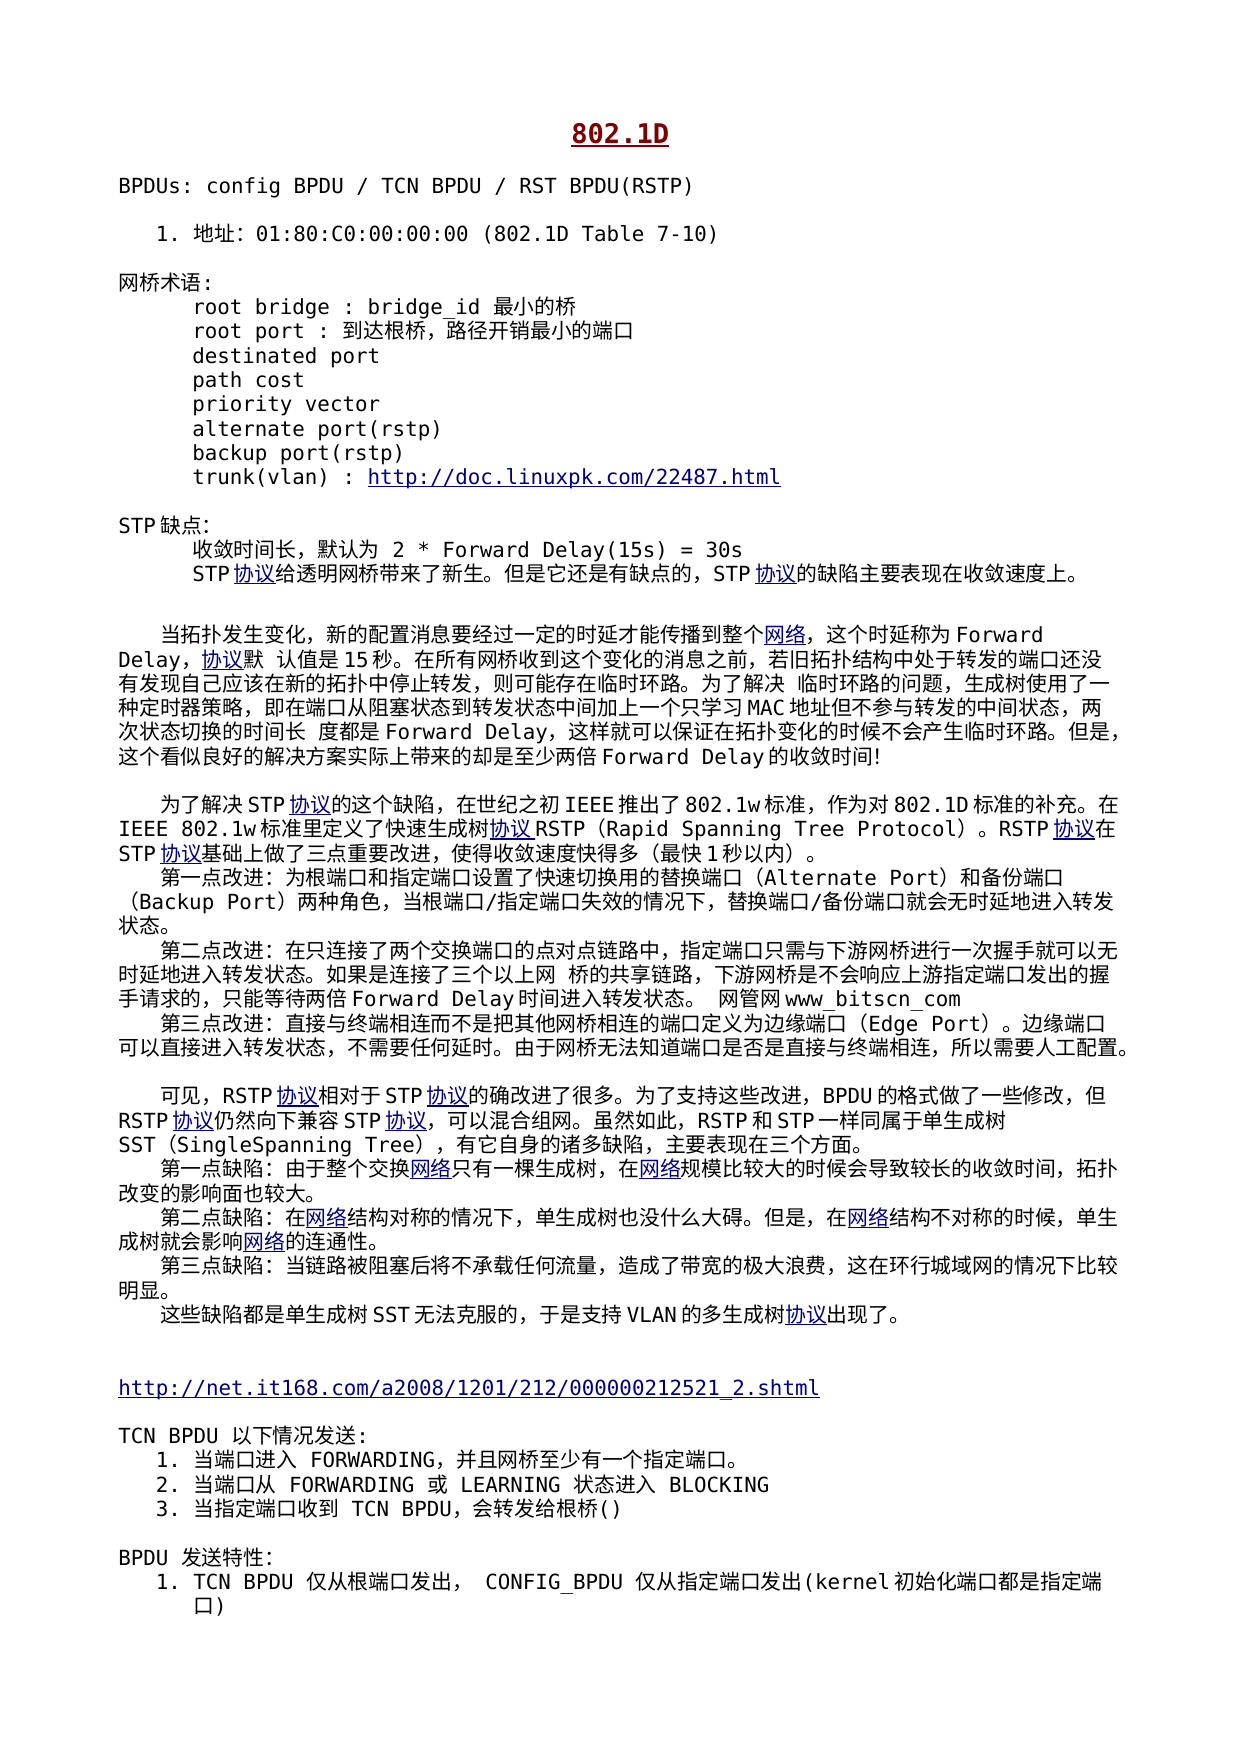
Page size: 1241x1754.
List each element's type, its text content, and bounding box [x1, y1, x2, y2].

list TCN BPDU 仅从根端口发出， CONFIG_BPDU 仅从指定端口发出(kernel初始化端口都是指定端口) [156, 1570, 1122, 1618]
text 可见，RSTP协议相对于STP协议的确改进了很多。为了支持这些改进，BPDU的格式做了一些修改，但RSTP协议仍然向下兼容STP协议，可以混合组网。虽然如此，RSTP和STP一样同属于单生成树SST（SingleSpanning Tree），有它自身的诸多缺陷，主要表现在三个方面。 网管联盟bitsCN@com [118, 1084, 1122, 1157]
list 当指定端口收到 TCN BPDU，会转发给根桥() [156, 1497, 1122, 1521]
text BPDU 发送特性： [118, 1546, 1122, 1570]
text root bridge : bridge_id 最小的桥 [118, 295, 1122, 319]
list 当端口进入 FORWARDING，并且网桥至少有一个指定端口。 [156, 1448, 1122, 1473]
text STP协议给透明网桥带来了新生。但是它还是有缺点的，STP协议的缺陷主要表现在收敛速度上。 网管u家u.bitscn@com [118, 562, 1122, 611]
text 第三点缺陷：当链路被阻塞后将不承载任何流量，造成了带宽的极大浪费，这在环行城域网的情况下比较明显。 [118, 1254, 1122, 1303]
text trunk(vlan) : http://doc.linuxpk.com/22487.html [118, 465, 1122, 489]
text 当拓扑发生变化，新的配置消息要经过一定的时延才能传播到整个网络，这个时延称为Forward Delay，协议默 认值是15秒。在所有网桥收到这个变化的消息之前，若旧拓扑结构中处于转发的端口还没有发现自己应该在新的拓扑中停止转发，则可能存在临时环路。为了解决 临时环路的问题，生成树使用了一种定时器策略，即在端口从阻塞状态到转发状态中间加上一个只学习MAC地址但不参与转发的中间状态，两次状态切换的时间长 度都是Forward Delay，这样就可以保证在拓扑变化的时候不会产生临时环路。但是，这个看似良好的解决方案实际上带来的却是至少两倍Forward Delay的收敛时间！ [118, 623, 1122, 769]
text 第二点改进：在只连接了两个交换端口的点对点链路中，指定端口只需与下游网桥进行一次握手就可以无时延地进入转发状态。如果是连接了三个以上网 桥的共享链路，下游网桥是不会响应上游指定端口发出的握手请求的，只能等待两倍Forward Delay时间进入转发状态。 网管网www_bitscn_com [118, 939, 1122, 1012]
text destinated port [118, 344, 1122, 368]
text STP缺点： [118, 514, 1122, 538]
list 地址：01:80:C0:00:00:00 (802.1D Table 7-10) [156, 222, 1122, 247]
text alternate port(rstp) [118, 417, 1122, 441]
text 802.1D [118, 118, 1122, 150]
text TCN BPDU 以下情况发送: [118, 1424, 1122, 1448]
text 第一点缺陷：由于整个交换网络只有一棵生成树，在网络规模比较大的时候会导致较长的收敛时间，拓扑改变的影响面也较大。 网管网www.bitscn.com [118, 1157, 1122, 1206]
text 第一点改进：为根端口和指定端口设置了快速切换用的替换端口（Alternate Port）和备份端口（Backup Port）两种角色，当根端口/指定端口失效的情况下，替换端口/备份端口就会无时延地进入转发状态。 [118, 866, 1122, 939]
text 收敛时间长，默认为 2 * Forward Delay(15s) = 30s [118, 538, 1122, 562]
text priority vector [118, 392, 1122, 417]
text 为了解决STP协议的这个缺陷，在世纪之初IEEE推出了802.1w标准，作为对802.1D标准的补充。在IEEE 802.1w标准里定义了快速生成树协议RSTP（Rapid Spanning Tree Protocol）。RSTP协议在STP协议基础上做了三点重要改进，使得收敛速度快得多（最快1秒以内）。 网管网www.bitscn.com [118, 793, 1122, 866]
text 网桥术语: [118, 271, 1122, 295]
text 第三点改进：直接与终端相连而不是把其他网桥相连的端口定义为边缘端口（Edge Port）。边缘端口可以直接进入转发状态，不需要任何延时。由于网桥无法知道端口是否是直接与终端相连，所以需要人工配置。 [118, 1012, 1122, 1084]
text http://net.it168.com/a2008/1201/212/000000212521_2.shtml [118, 1376, 1122, 1400]
text path cost [118, 368, 1122, 392]
text 这些缺陷都是单生成树SST无法克服的，于是支持VLAN的多生成树协议出现了。 [118, 1303, 1122, 1327]
text BPDUs: config BPDU / TCN BPDU / RST BPDU(RSTP) [118, 174, 1122, 198]
text backup port(rstp) [118, 441, 1122, 465]
text root port : 到达根桥，路径开销最小的端口 [118, 319, 1122, 344]
text 第二点缺陷：在网络结构对称的情况下，单生成树也没什么大碍。但是，在网络结构不对称的时候，单生成树就会影响网络的连通性。 网管下载dl.bitscn.com [118, 1206, 1122, 1254]
list 当端口从 FORWARDING 或 LEARNING 状态进入 BLOCKING [156, 1473, 1122, 1497]
